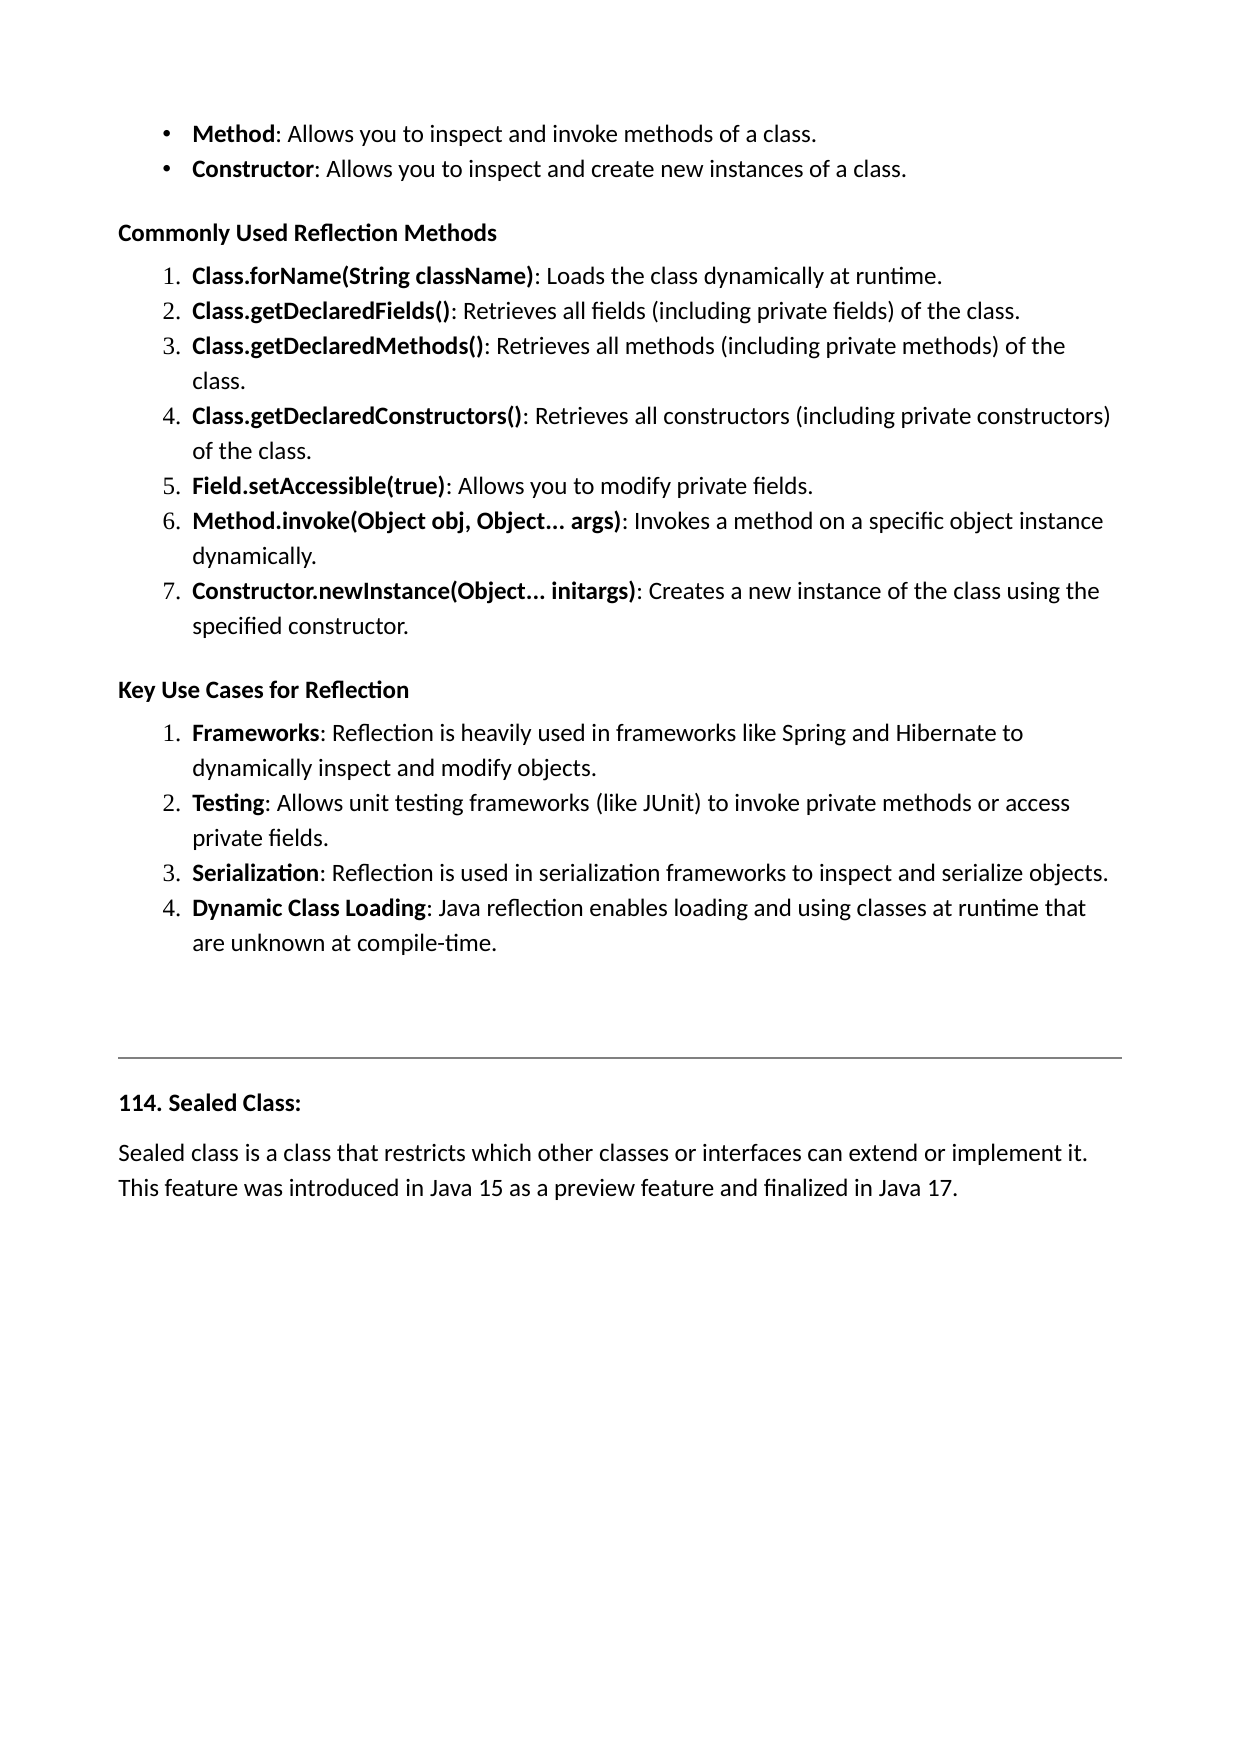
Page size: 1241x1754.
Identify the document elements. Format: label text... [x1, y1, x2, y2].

list Class.forName(String className): Loads the class dynamically at runtime. [162, 260, 1122, 291]
list Dynamic Class Loading: Java reflection enables loading and using classes at runtime that are unknown at compile-time. [162, 892, 1122, 958]
list Constructor.newInstance(Object... initargs): Creates a new instance of the class using the specified constructor. [162, 575, 1122, 641]
list Field.setAccessible(true): Allows you to modify private fields. [162, 470, 1122, 501]
list Constructor: Allows you to inspect and create new instances of a class. [162, 153, 1122, 184]
text Sealed class is a class that restricts which other classes or interfaces can extend or implement it. This feature was introduced in Java 15 as a preview feature and finalized in Java 17. [118, 1137, 1122, 1202]
list Method: Allows you to inspect and invoke methods of a class. [162, 118, 1122, 149]
list Frameworks: Reflection is heavily used in frameworks like Spring and Hibernate to dynamically inspect and modify objects. [162, 717, 1122, 783]
list Method.invoke(Object obj, Object... args): Invokes a method on a specific object instance dynamically. [162, 505, 1122, 571]
list Class.getDeclaredConstructors(): Retrieves all constructors (including private constructors) of the class. [162, 400, 1122, 466]
subtitle Commonly Used Reflection Methods [118, 217, 1122, 248]
list Serialization: Reflection is used in serialization frameworks to inspect and serialize objects. [162, 857, 1122, 888]
list Class.getDeclaredMethods(): Retrieves all methods (including private methods) of the class. [162, 330, 1122, 396]
text 114. Sealed Class: [118, 1087, 1122, 1118]
list Class.getDeclaredFields(): Retrieves all fields (including private fields) of the class. [162, 295, 1122, 326]
subtitle Key Use Cases for Reflection [118, 674, 1122, 705]
list Testing: Allows unit testing frameworks (like JUnit) to invoke private methods or access private fields. [162, 787, 1122, 853]
